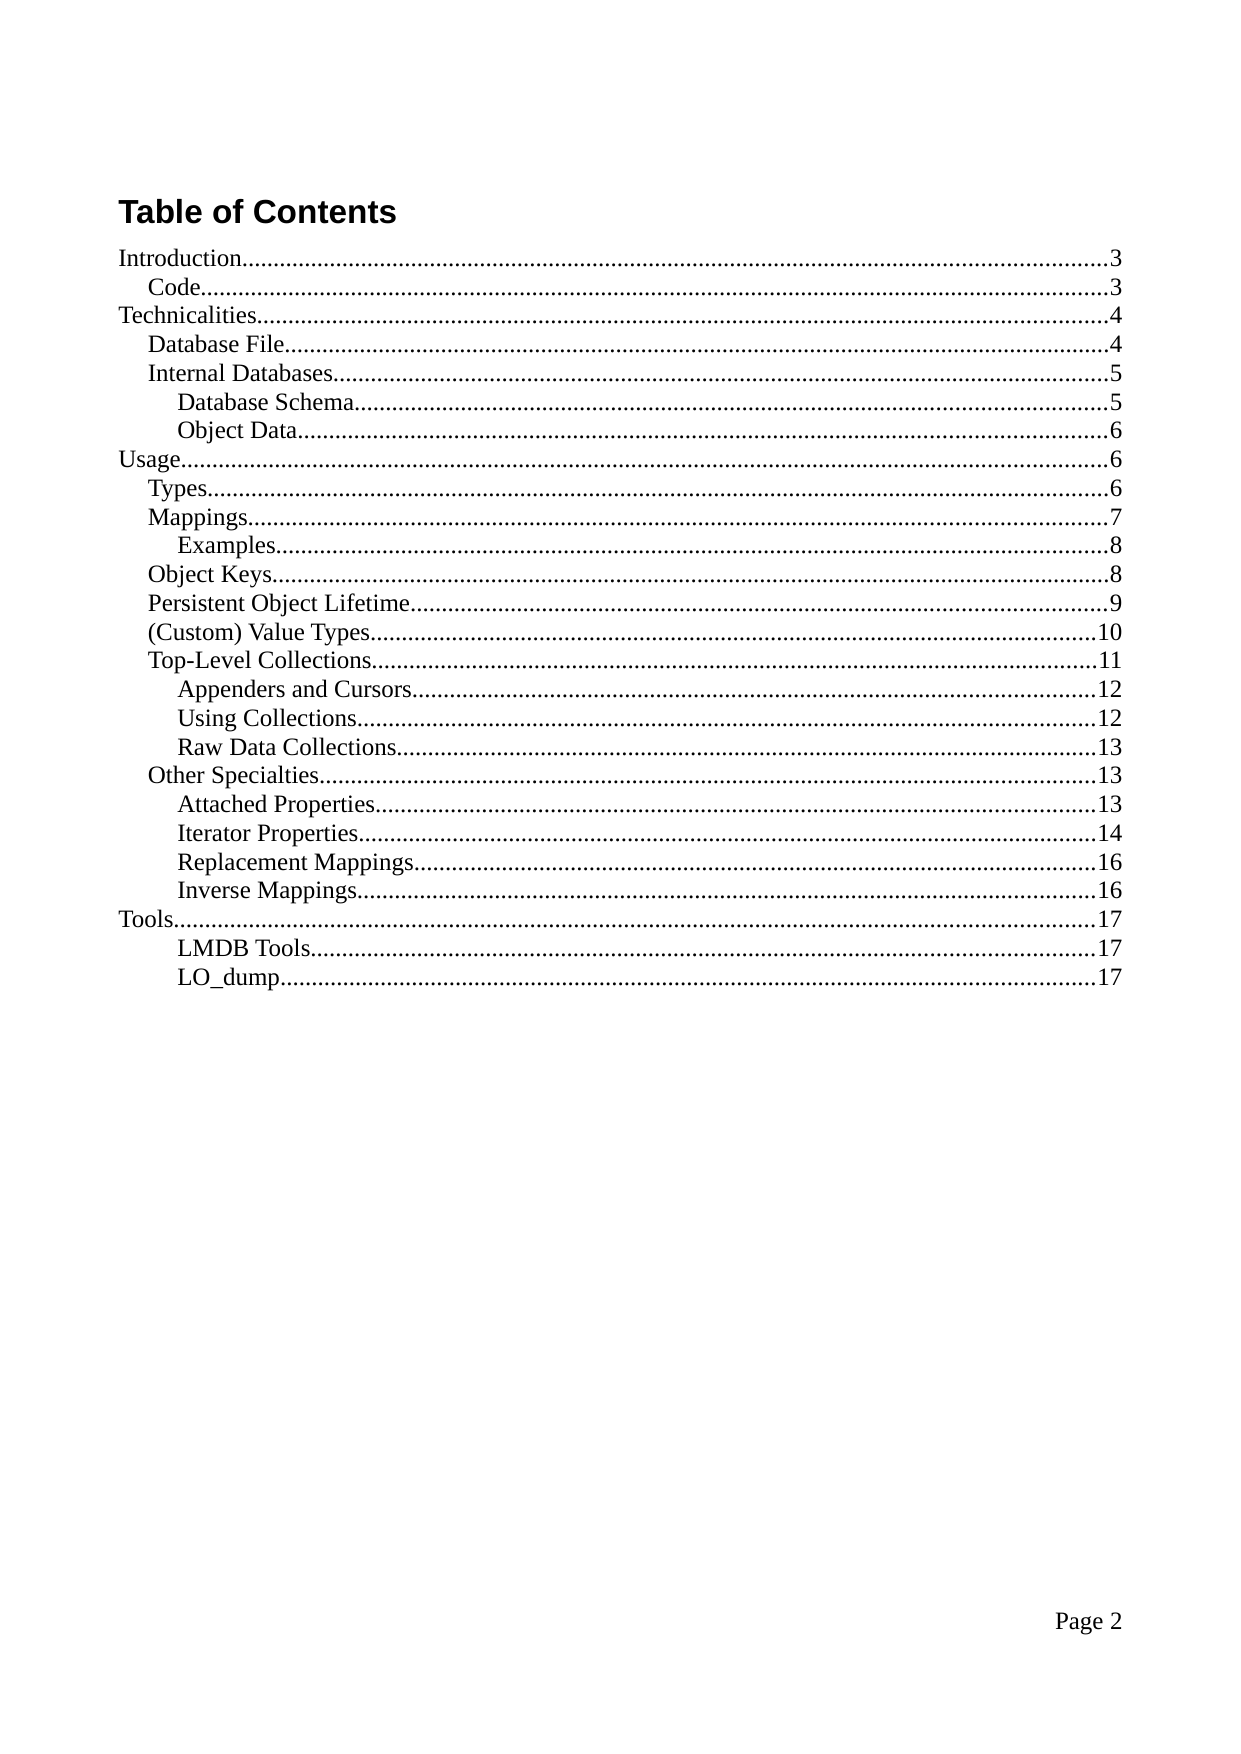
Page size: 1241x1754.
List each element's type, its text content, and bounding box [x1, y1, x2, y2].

text Attached Properties 13 [177, 789, 1122, 818]
text Technicalities 4 [118, 301, 1122, 329]
text (Custom) Value Types 10 [148, 617, 1122, 646]
text Replacement Mappings 16 [177, 847, 1122, 876]
text Types 6 [148, 473, 1122, 502]
text Other Specialties 13 [148, 761, 1122, 789]
text Using Collections 12 [177, 703, 1122, 732]
text Tools 17 [118, 904, 1122, 933]
text LO_dump 17 [177, 962, 1122, 991]
text Examples 8 [177, 531, 1122, 559]
text Code 3 [148, 272, 1122, 301]
text Mappings 7 [148, 502, 1122, 531]
subtitle Table of Contents [118, 192, 1122, 231]
text Top-Level Collections 11 [148, 646, 1122, 674]
text Persistent Object Lifetime 9 [148, 588, 1122, 617]
text Raw Data Collections 13 [177, 732, 1122, 761]
text Object Keys 8 [148, 559, 1122, 588]
text Iterator Properties 14 [177, 818, 1122, 847]
text Database Schema 5 [177, 387, 1122, 416]
text Inverse Mappings 16 [177, 876, 1122, 904]
text Internal Databases 5 [148, 358, 1122, 387]
text LMDB Tools 17 [177, 933, 1122, 962]
text Database File 4 [148, 329, 1122, 358]
text Appenders and Cursors 12 [177, 674, 1122, 703]
text Introduction 3 [118, 243, 1122, 272]
text Usage 6 [118, 444, 1122, 473]
text Object Data 6 [177, 416, 1122, 444]
